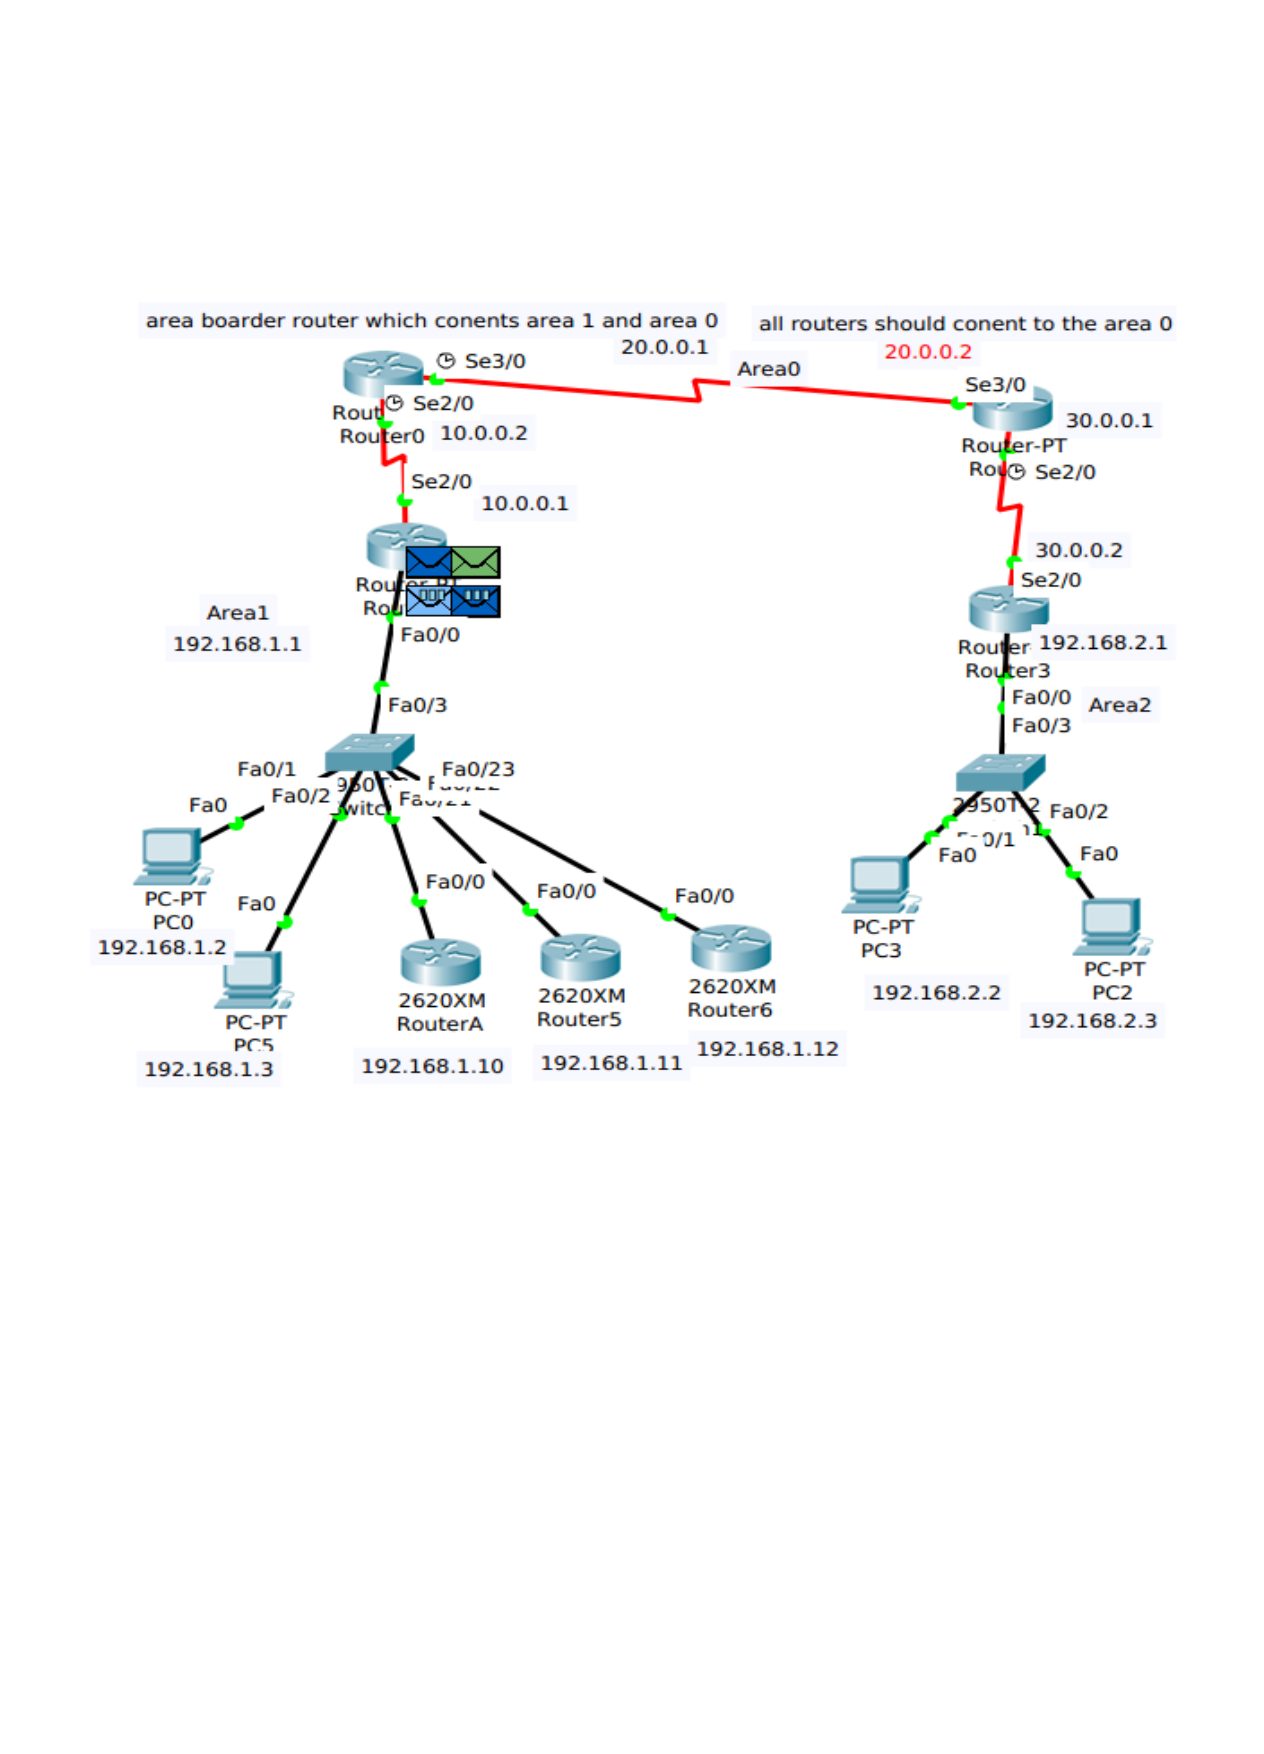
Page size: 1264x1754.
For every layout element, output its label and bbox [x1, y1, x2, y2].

picture [87, 290, 1177, 1092]
